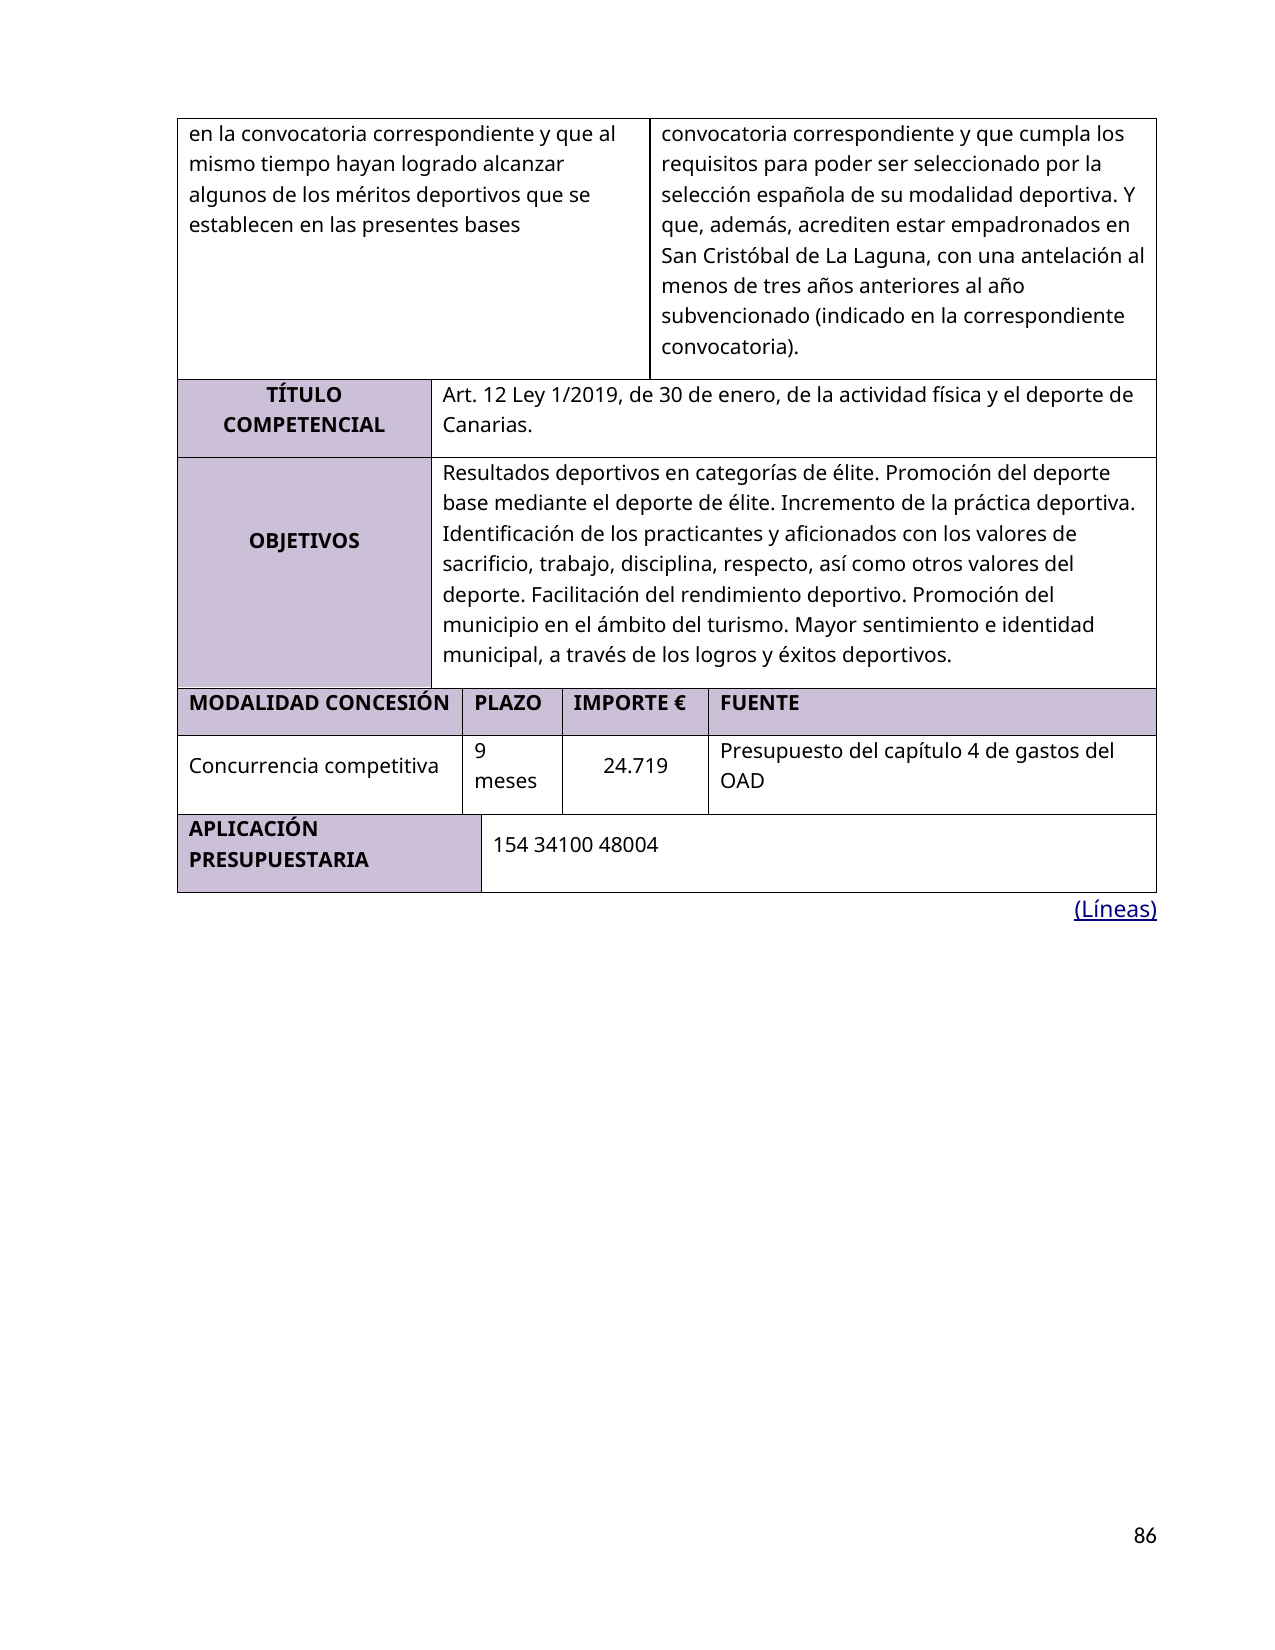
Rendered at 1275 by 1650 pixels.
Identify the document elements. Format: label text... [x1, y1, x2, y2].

table_cell Art. 12 Ley 1/2019, de 30 de enero, de la actividad física y el deporte de Canarias. [432, 380, 1156, 457]
table_cell PLAZO [463, 689, 562, 735]
table_cell 24.719 [563, 736, 708, 813]
text (Líneas) [177, 893, 1157, 952]
table_cell Resultados deportivos en categorías de élite. Promoción del deporte base mediante el deporte de élite. Incremento de la práctica deportiva. Identificación de los practicantes y aficionados con los valores de sacrificio, trabajo, disciplina, respecto, así como otros valores del deporte. Facilitación del rendimiento deportivo. Promoción del municipio en el ámbito del turismo. Mayor sentimiento e identidad municipal, a través de los logros y éxitos deportivos. [432, 458, 1156, 687]
table_cell FUENTE [709, 689, 1156, 735]
table_cell Presupuesto del capítulo 4 de gastos del OAD [709, 736, 1156, 813]
table_cell convocatoria correspondiente y que cumpla los requisitos para poder ser seleccionado por la selección española de su modalidad deportiva. Y que, además, acrediten estar empadronados en San Cristóbal de La Laguna, con una antelación al menos de tres años anteriores al año subvencionado (indicado en la correspondiente convocatoria). [651, 119, 1156, 379]
table_cell en la convocatoria correspondiente y que al mismo tiempo hayan logrado alcanzar algunos de los méritos deportivos que se establecen en las presentes bases [178, 119, 649, 379]
table_cell MODALIDAD CONCESIÓN [178, 689, 462, 735]
table_cell 154 34100 48004 [482, 815, 1156, 892]
table_cell Concurrencia competitiva [178, 736, 462, 813]
table_cell 9 meses [463, 736, 562, 813]
table_cell OBJETIVOS [178, 458, 431, 687]
table_cell TÍTULO COMPETENCIAL [178, 380, 431, 457]
table_cell IMPORTE € [563, 689, 708, 735]
table_cell APLICACIÓN PRESUPUESTARIA [178, 815, 481, 892]
